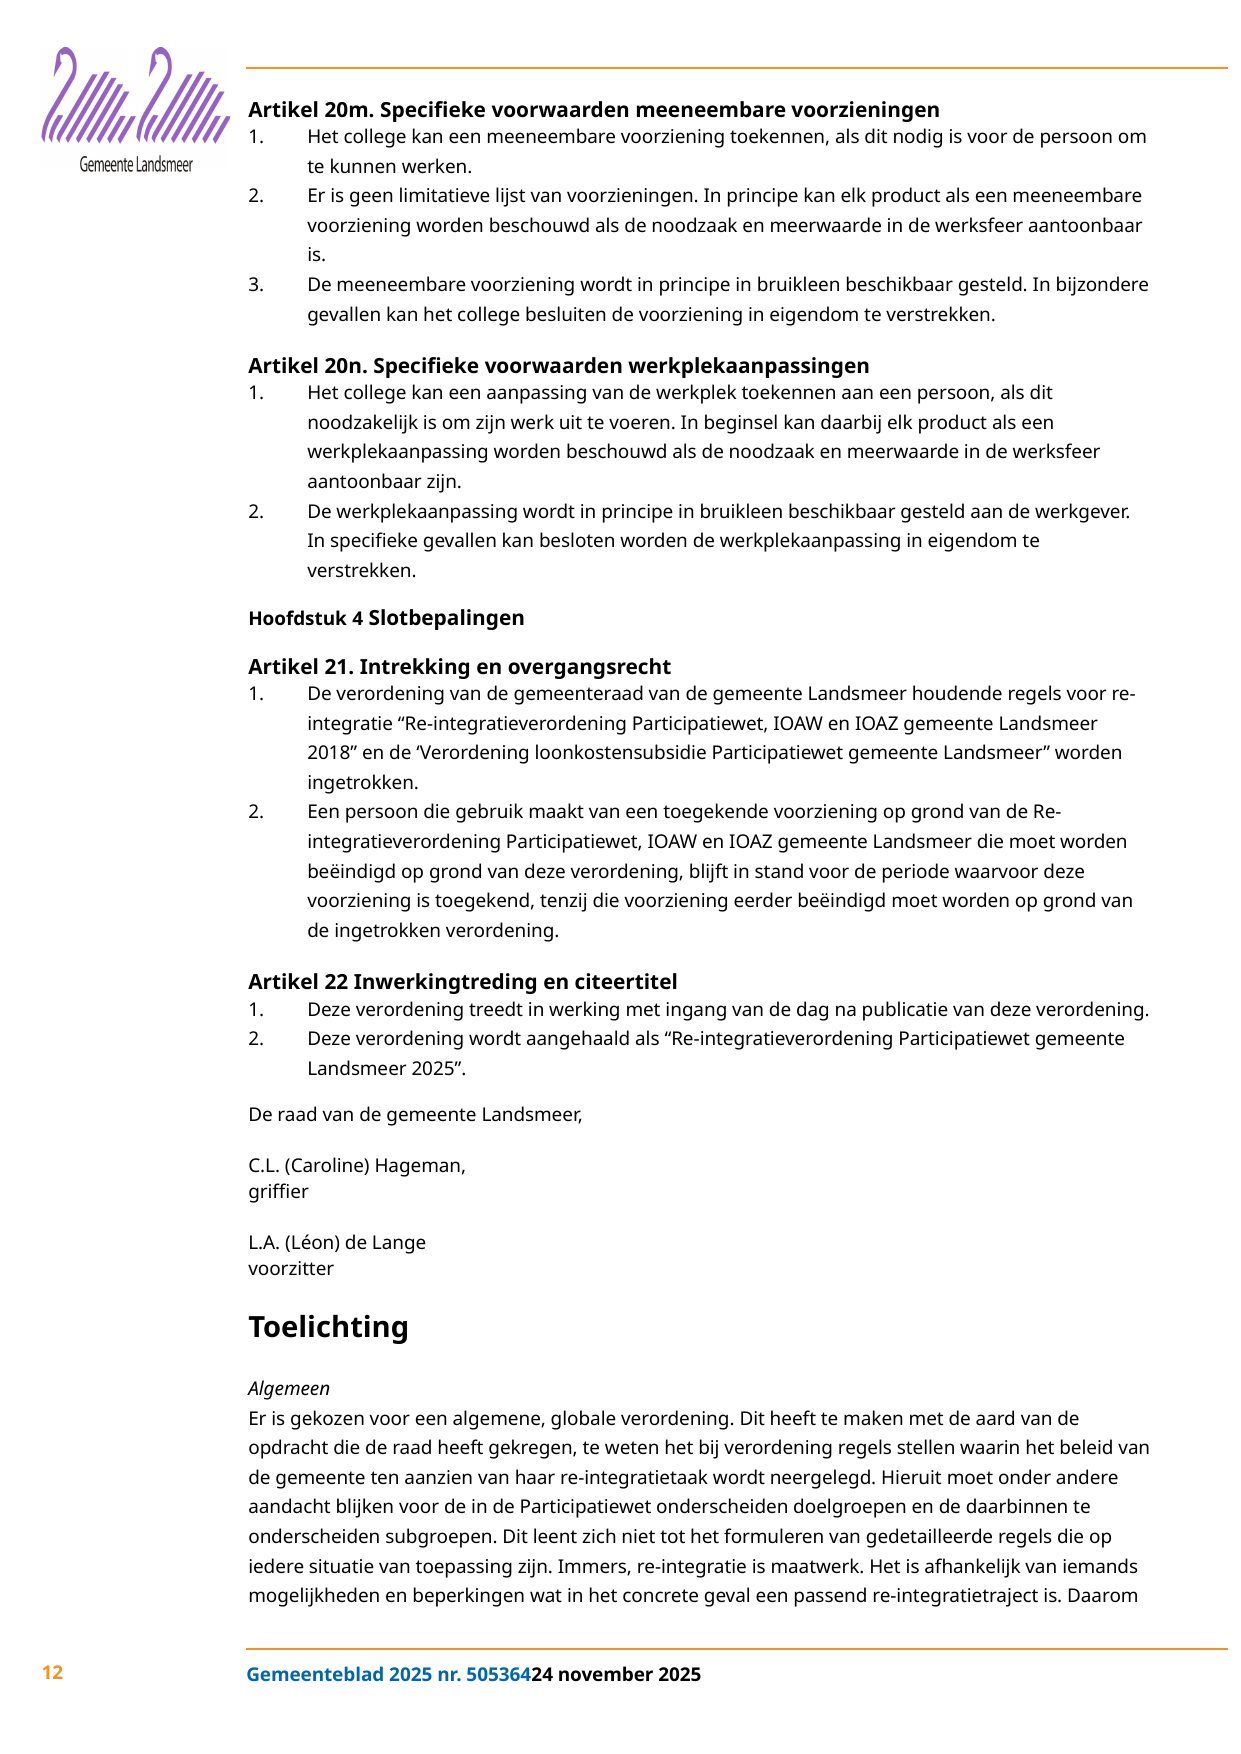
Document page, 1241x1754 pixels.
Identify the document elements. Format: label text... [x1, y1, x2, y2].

list Deze verordening treedt in werking met ingang van de dag na publicatie van deze verordening. [248, 996, 1152, 1022]
list Deze verordening wordt aangehaald als “Re-integratieverordening Participatiewet gemeente Landsmeer 2025”. [248, 1026, 1152, 1081]
list Een persoon die gebruik maakt van een toegekende voorziening op grond van de Re-integratieverordening Participatiewet, IOAW en IOAZ gemeente Landsmeer die moet worden beëindigd op grond van deze verordening, blijft in stand voor de periode waarvoor deze voorziening is toegekend, tenzij die voorziening eerder beëindigd moet worden op grond van de ingetrokken verordening. [248, 799, 1152, 943]
list Er is geen limitatieve lijst van voorzieningen. In principe kan elk product als een meeneembare voorziening worden beschouwd als de noodzaak en meerwaarde in de werksfeer aantoonbaar is. [248, 182, 1152, 267]
list De werkplekaanpassing wordt in principe in bruikleen beschikbaar gesteld aan de werkgever. In specifieke gevallen kan besloten worden de werkplekaanpassing in eigendom te verstrekken. [248, 498, 1152, 583]
text Hoofdstuk 4 Slotbepalingen [248, 603, 1152, 631]
text Er is gekozen voor een algemene, globale verordening. Dit heeft te maken met de aard van de opdracht die de raad heeft gekregen, te weten het bij verordening regels stellen waarin het beleid van de gemeente ten aanzien van haar re-integratietaak wordt neergelegd. Hieruit moet onder andere aandacht blijken voor de in de Participatiewet onderscheiden doelgroepen en de daarbinnen te onderscheiden subgroepen. Dit leent zich niet tot het formuleren van gedetailleerde regels die op iedere situatie van toepassing zijn. Immers, re-integratie is maatwerk. Het is afhankelijk van iemands mogelijkheden en beperkingen wat in het concrete geval een passend re-integratietraject is. Daarom [248, 1405, 1152, 1608]
text Artikel 20m. Specifieke voorwaarden meeneembare voorzieningen [248, 95, 1152, 123]
list De meeneembare voorziening wordt in principe in bruikleen beschikbaar gesteld. In bijzondere gevallen kan het college besluiten de voorziening in eigendom te verstrekken. [248, 271, 1152, 326]
text Toelichting [248, 1307, 1152, 1346]
list Het college kan een aanpassing van de werkplek toekennen aan een persoon, als dit noodzakelijk is om zijn werk uit te voeren. In beginsel kan daarbij elk product als een werkplekaanpassing worden beschouwd als de noodzaak en meerwaarde in de werksfeer aantoonbaar zijn. [248, 379, 1152, 494]
text De raad van de gemeente Landsmeer, [248, 1101, 1152, 1126]
text Algemeen [248, 1375, 1152, 1401]
text Artikel 22 Inwerkingtreding en citeertitel [248, 967, 1152, 996]
text griffier [248, 1178, 1152, 1204]
list De verordening van de gemeenteraad van de gemeente Landsmeer houdende regels voor re-integratie “Re-integratieverordening Participatiewet, IOAW en IOAZ gemeente Landsmeer 2018” en de ‘Verordening loonkostensubsidie Participatiewet gemeente Landsmeer” worden ingetrokken. [248, 680, 1152, 795]
text Artikel 21. Intrekking en overgangsrecht [248, 652, 1152, 680]
text C.L. (Caroline) Hageman, [248, 1152, 1152, 1178]
picture [41, 47, 231, 172]
text voorzitter [248, 1255, 1152, 1281]
text Artikel 20n. Specifieke voorwaarden werkplekaanpassingen [248, 351, 1152, 379]
text L.A. (Léon) de Lange [248, 1229, 1152, 1255]
list Het college kan een meeneembare voorziening toekennen, als dit nodig is voor de persoon om te kunnen werken. [248, 123, 1152, 178]
